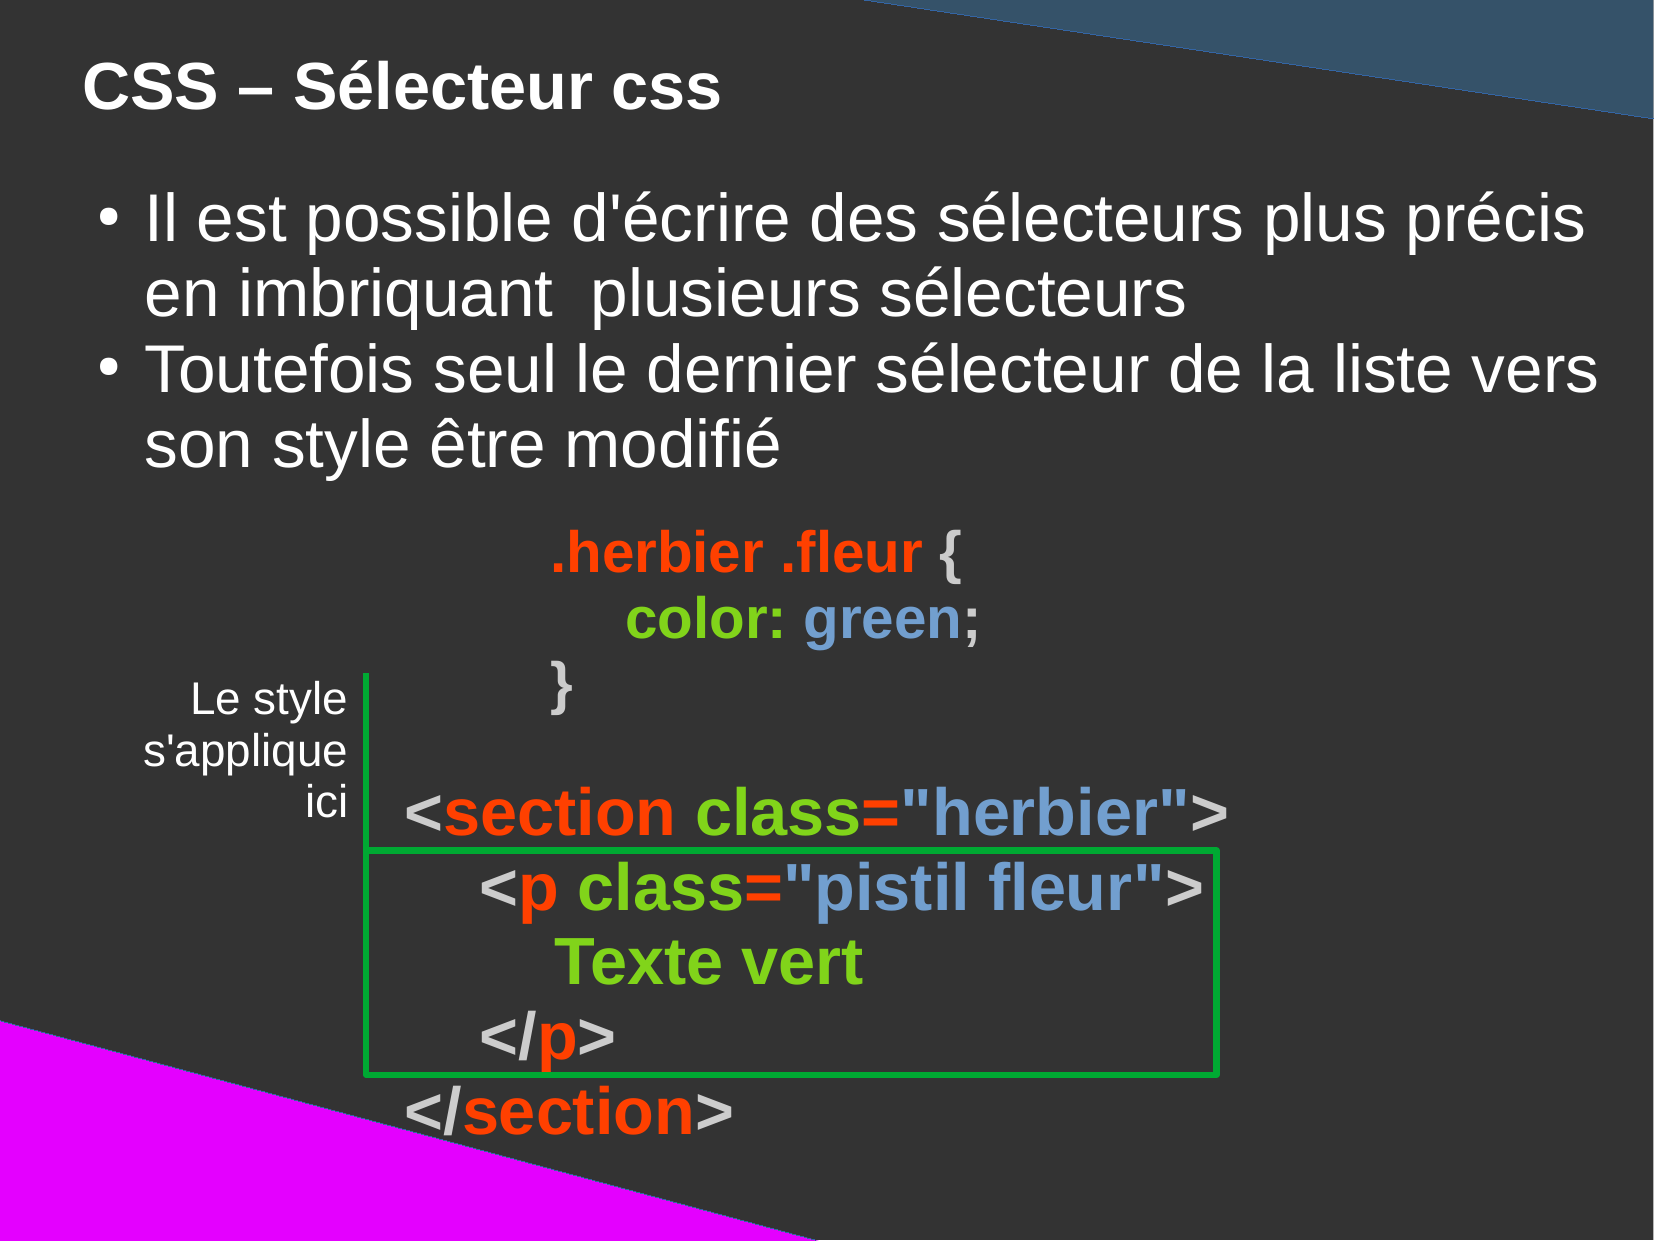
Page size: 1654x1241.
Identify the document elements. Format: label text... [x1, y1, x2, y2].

text_box [0, 1020, 819, 1241]
title CSS – Sélecteur css [82, 49, 1571, 152]
text_box <section class="herbier"> <p class="pistil fleur"> Texte vert </p> </section> [389, 767, 1264, 1170]
text_box [864, 0, 1654, 119]
title Le style s'applique ici [124, 673, 349, 863]
text_box <section class="herbier"> <p class="pistil fleur"> Texte vert </p> </section> [389, 854, 1213, 1072]
list Il est possible d'écrire des sélecteurs plus précis en imbriquant plusieurs sélecteurs Toutefois seul le dernier sélecteur de la liste vers son style être modifié [80, 180, 1605, 485]
text_box .herbier .fleur { color: green; } [535, 512, 1099, 733]
